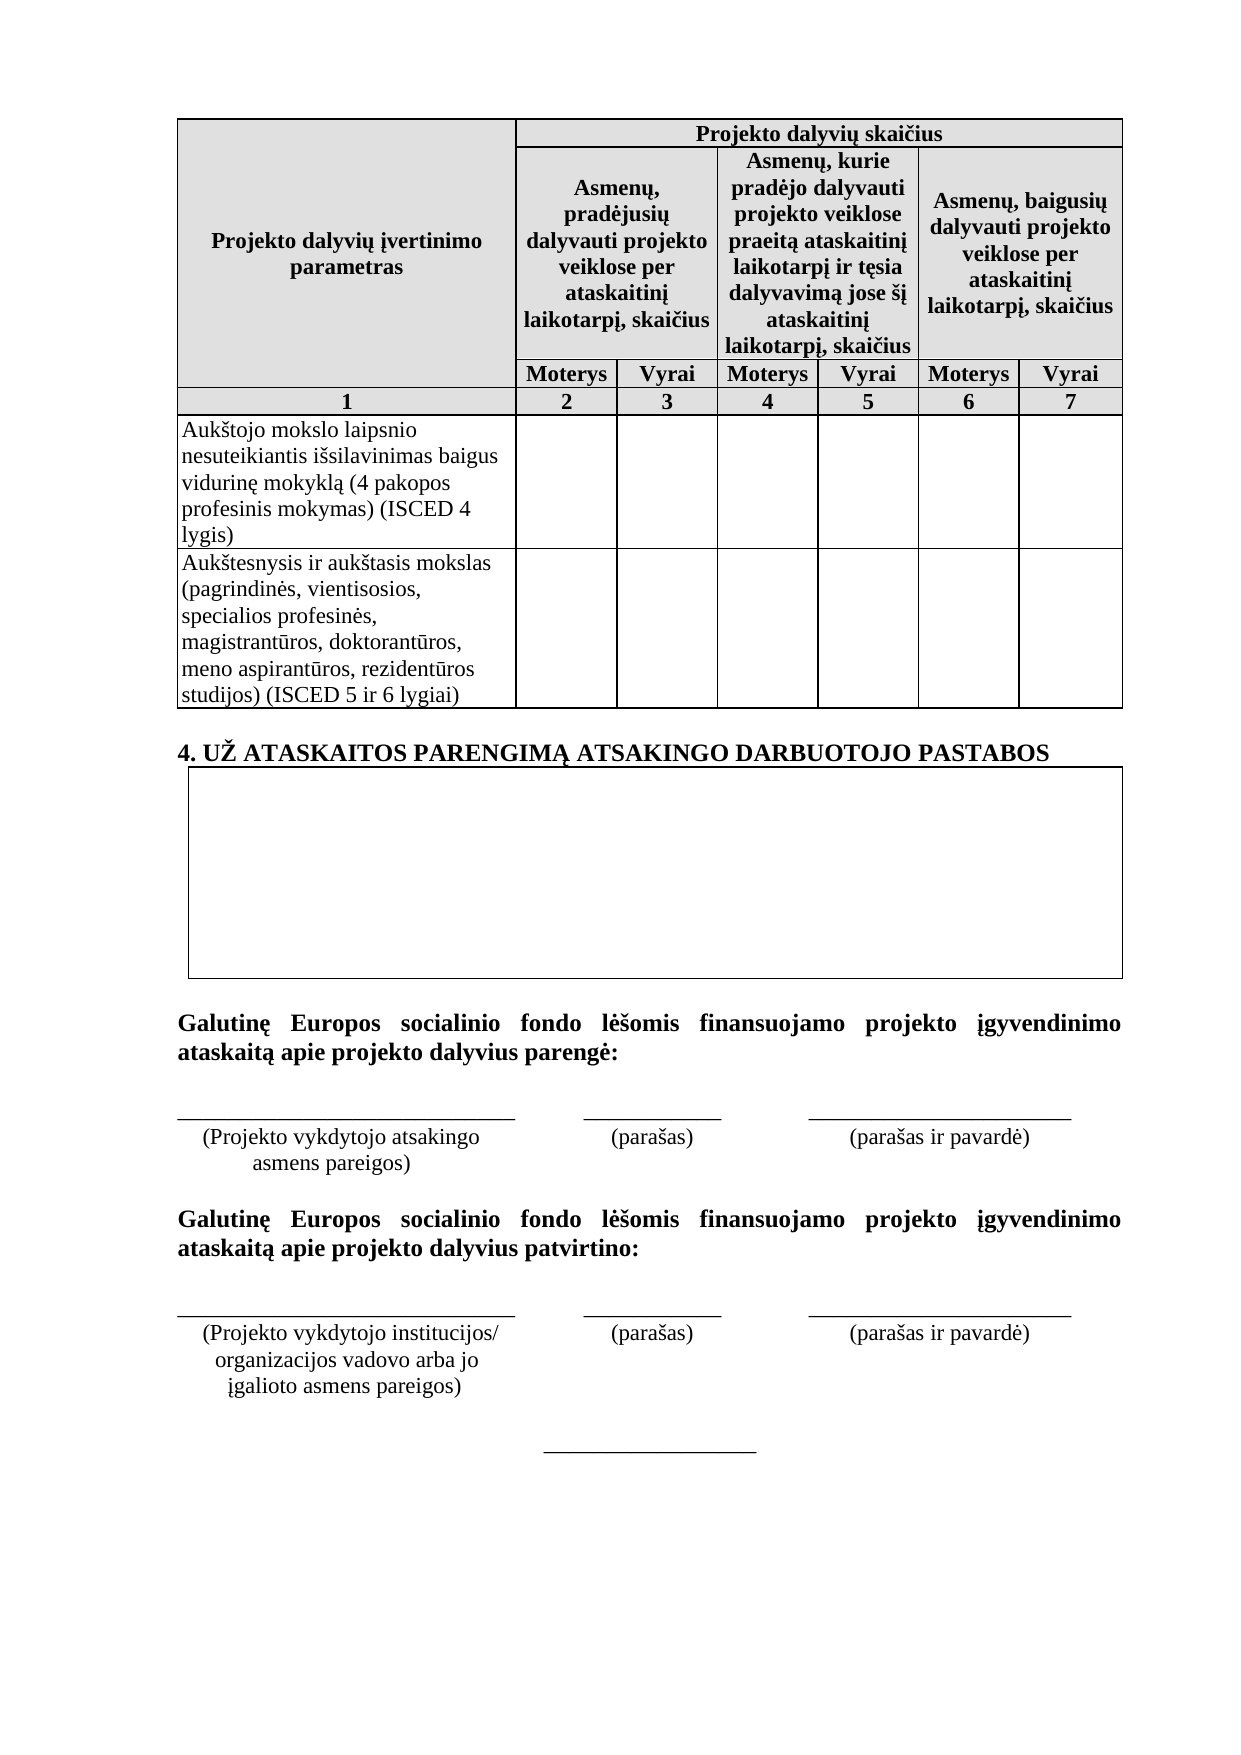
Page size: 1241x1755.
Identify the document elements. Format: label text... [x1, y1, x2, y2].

table_cell [1020, 416, 1122, 548]
table_cell [819, 416, 918, 548]
table_cell [718, 549, 817, 707]
table_header [189, 768, 1122, 978]
text (Projekto vykdytojo atsakingo (parašas) (parašas ir pavardė) [202, 1123, 1122, 1149]
text asmens pareigos) [252, 1149, 1122, 1176]
table_cell 7 [1020, 388, 1122, 414]
table_cell [1020, 549, 1122, 707]
text įgalioto asmens pareigos) [227, 1372, 1122, 1398]
table_cell [517, 549, 616, 707]
table_cell Aukštesnysis ir aukštasis mokslas (pagrindinės, vientisosios, specialios profesinės, magistrantūros, doktorantūros, meno aspirantūros, rezidentūros studijos) (ISCED 5 ir 6 lygiai) [178, 549, 515, 707]
table_cell 5 [819, 388, 918, 414]
table_cell Asmenų, baigusių dalyvauti projekto veiklose per ataskaitinį laikotarpį, skaičius [919, 148, 1122, 358]
table_cell Aukštojo mokslo laipsnio nesuteikiantis išsilavinimas baigus vidurinę mokyklą (4 pakopos profesinis mokymas) (ISCED 4 lygis) [178, 416, 515, 548]
table_cell 2 [517, 388, 616, 414]
table_cell [618, 416, 717, 548]
table_cell Vyrai [1020, 360, 1122, 386]
table_cell [919, 549, 1018, 707]
table_cell Asmenų, kurie pradėjo dalyvauti projekto veiklose praeitą ataskaitinį laikotarpį ir tęsia dalyvavimą jose šį ataskaitinį laikotarpį, skaičius [718, 148, 918, 358]
table_header Projekto dalyvių skaičius [517, 120, 1122, 146]
table_cell 6 [919, 388, 1018, 414]
table_cell Vyrai [618, 360, 717, 386]
table_cell [517, 416, 616, 548]
table_cell Vyrai [819, 360, 918, 386]
table_cell [819, 549, 918, 707]
text Galutinę Europos socialinio fondo lėšomis finansuojamo projekto įgyvendinimo ataskaitą apie projekto dalyvius patvirtino: [177, 1204, 1122, 1262]
table_cell Asmenų, pradėjusių dalyvauti projekto veiklose per ataskaitinį laikotarpį, skaičius [517, 148, 717, 358]
table_cell [919, 416, 1018, 548]
text ___________________________ ___________ _____________________ [177, 1291, 1122, 1319]
text organizacijos vadovo arba jo [215, 1346, 1122, 1372]
table_header Projekto dalyvių įvertinimo parametras [178, 120, 515, 386]
table_cell [718, 416, 817, 548]
text Galutinę Europos socialinio fondo lėšomis finansuojamo projekto įgyvendinimo ataskaitą apie projekto dalyvius parengė: [177, 1008, 1122, 1066]
text ___________________________ ___________ _____________________ [177, 1094, 1122, 1123]
table_cell [618, 549, 717, 707]
text _________________ [177, 1427, 1122, 1456]
table_cell 1 [178, 388, 515, 414]
text (Projekto vykdytojo institucijos/ (parašas) (parašas ir pavardė) [202, 1319, 1122, 1346]
table_cell 4 [718, 388, 817, 414]
table_cell Moterys [919, 360, 1018, 386]
table_cell Moterys [718, 360, 817, 386]
text 4. UŽ ATASKAITOS PARENGIMĄ ATSAKINGO DARBUOTOJO PASTABOS [177, 738, 1122, 766]
table_cell Moterys [517, 360, 616, 386]
table_cell 3 [618, 388, 717, 414]
